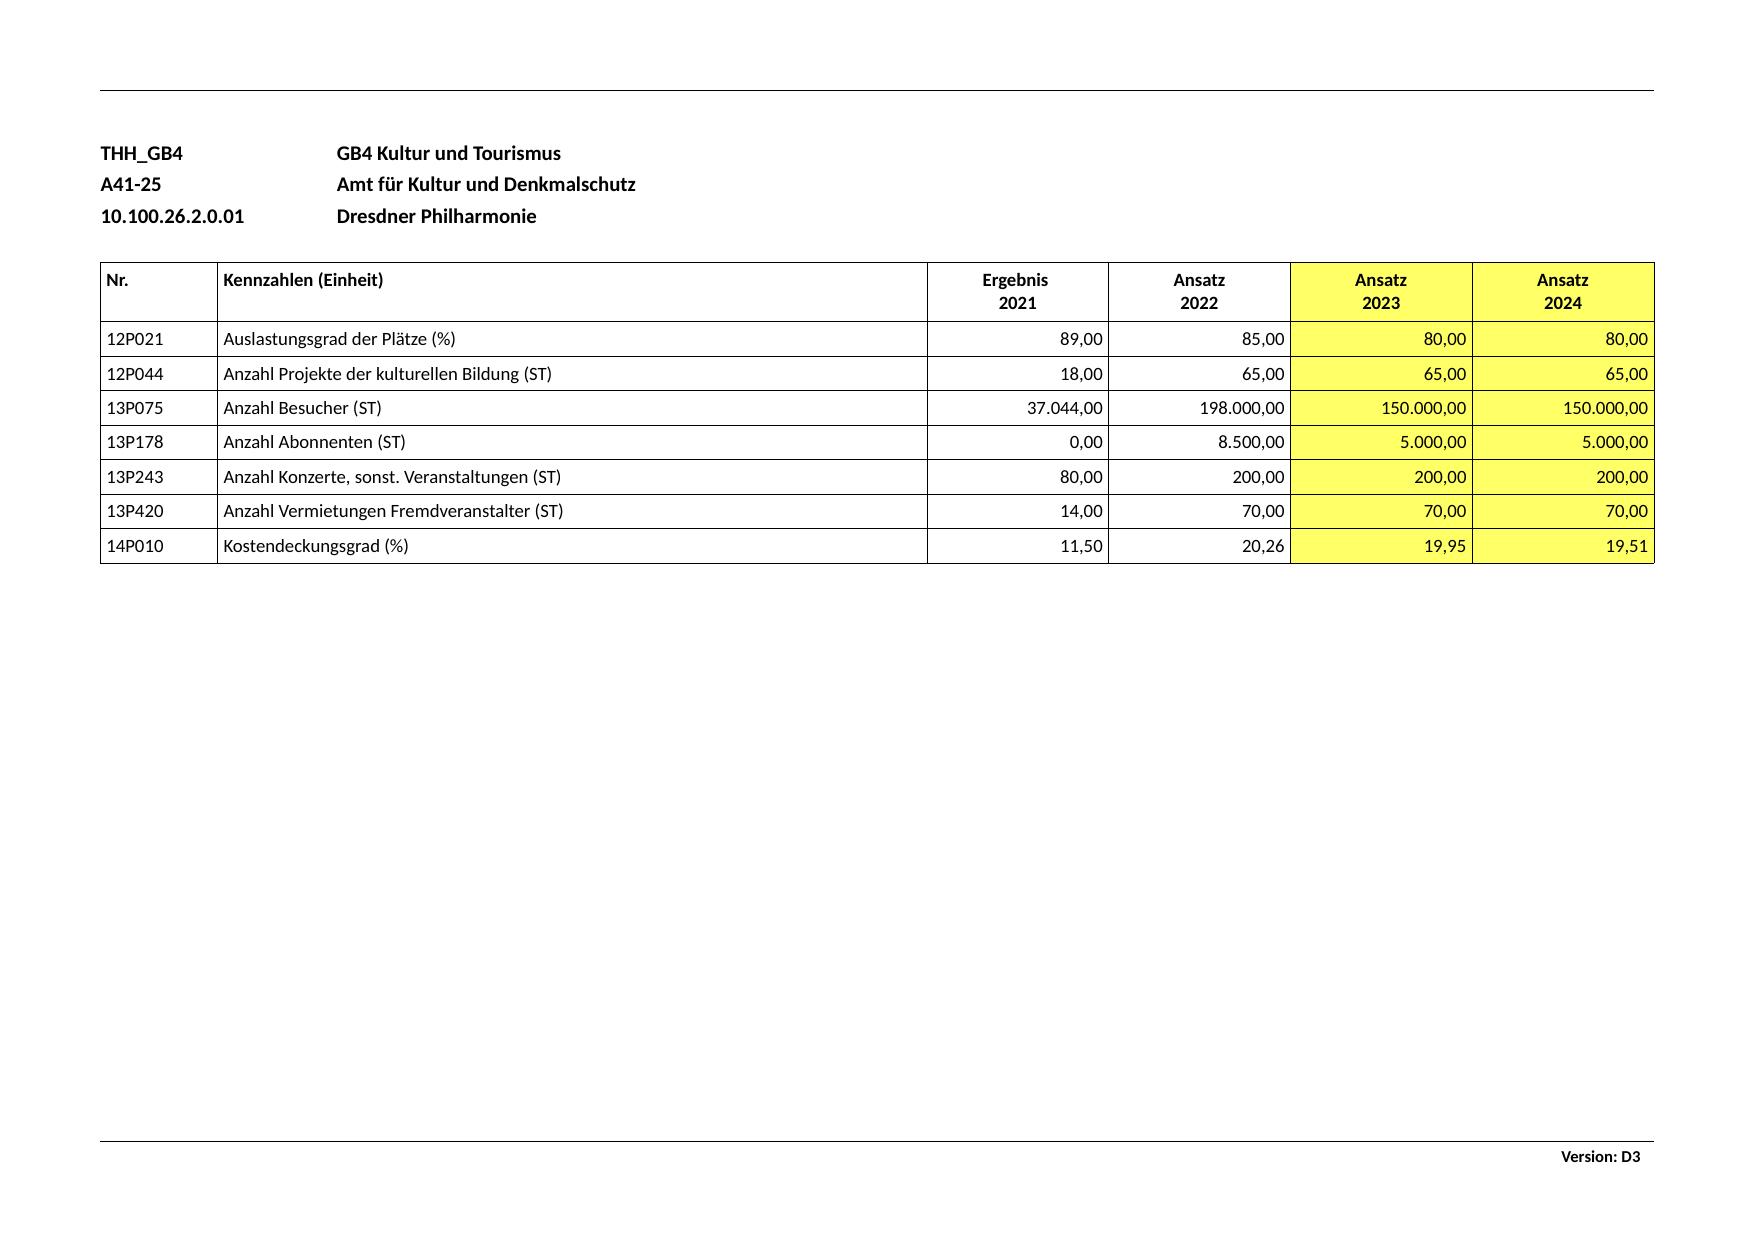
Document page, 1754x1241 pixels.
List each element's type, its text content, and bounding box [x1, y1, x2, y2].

table_cell 11,50 [928, 529, 1108, 563]
table_cell Anzahl Besucher (ST) [218, 391, 927, 425]
table_header Ansatz 2022 [1109, 263, 1290, 321]
table_cell 12P044 [101, 357, 217, 390]
table_cell 70,00 [1109, 495, 1290, 528]
table_header Kennzahlen (Einheit) [218, 263, 927, 321]
text A41-25 Amt für Kultur und Denkmalschutz [100, 172, 1653, 197]
table_cell 14,00 [928, 495, 1108, 528]
table_cell 80,00 [928, 460, 1108, 494]
table_cell 5.000,00 [1473, 426, 1654, 459]
table_header Ansatz 2023 [1291, 263, 1472, 321]
table_cell 80,00 [1291, 322, 1472, 356]
table_cell 65,00 [1473, 357, 1654, 390]
table_cell 200,00 [1473, 460, 1654, 494]
table_cell 200,00 [1291, 460, 1472, 494]
table_cell 65,00 [1109, 357, 1290, 390]
table_cell 8.500,00 [1109, 426, 1290, 459]
table_header Nr. [101, 263, 217, 321]
table_header Ansatz 2024 [1473, 263, 1654, 321]
table_cell 37.044,00 [928, 391, 1108, 425]
table_cell 19,51 [1473, 529, 1654, 563]
table_cell 200,00 [1109, 460, 1290, 494]
table_cell 13P420 [101, 495, 217, 528]
table_cell Anzahl Abonnenten (ST) [218, 426, 927, 459]
table_cell Anzahl Projekte der kulturellen Bildung (ST) [218, 357, 927, 390]
table_cell 85,00 [1109, 322, 1290, 356]
table_cell Anzahl Vermietungen Fremdveranstalter (ST) [218, 495, 927, 528]
table_cell 13P178 [101, 426, 217, 459]
table_cell Kostendeckungsgrad (%) [218, 529, 927, 563]
table_cell 0,00 [928, 426, 1108, 459]
table_cell 70,00 [1473, 495, 1654, 528]
table_cell 150.000,00 [1291, 391, 1472, 425]
table_cell 13P075 [101, 391, 217, 425]
text 10.100.26.2.0.01 Dresdner Philharmonie [100, 203, 1653, 228]
text THH_GB4 GB4 Kultur und Tourismus [100, 140, 1653, 166]
table_cell 65,00 [1291, 357, 1472, 390]
table_cell 80,00 [1473, 322, 1654, 356]
table_cell 89,00 [928, 322, 1108, 356]
table_cell 5.000,00 [1291, 426, 1472, 459]
table_cell 150.000,00 [1473, 391, 1654, 425]
table_cell Auslastungsgrad der Plätze (%) [218, 322, 927, 356]
table_cell 14P010 [101, 529, 217, 563]
table_cell 12P021 [101, 322, 217, 356]
table_cell 19,95 [1291, 529, 1472, 563]
table_cell 198.000,00 [1109, 391, 1290, 425]
table_cell 18,00 [928, 357, 1108, 390]
table_cell 70,00 [1291, 495, 1472, 528]
table_cell Anzahl Konzerte, sonst. Veranstaltungen (ST) [218, 460, 927, 494]
table_cell 20,26 [1109, 529, 1290, 563]
table_cell 13P243 [101, 460, 217, 494]
table_header Ergebnis 2021 [928, 263, 1108, 321]
